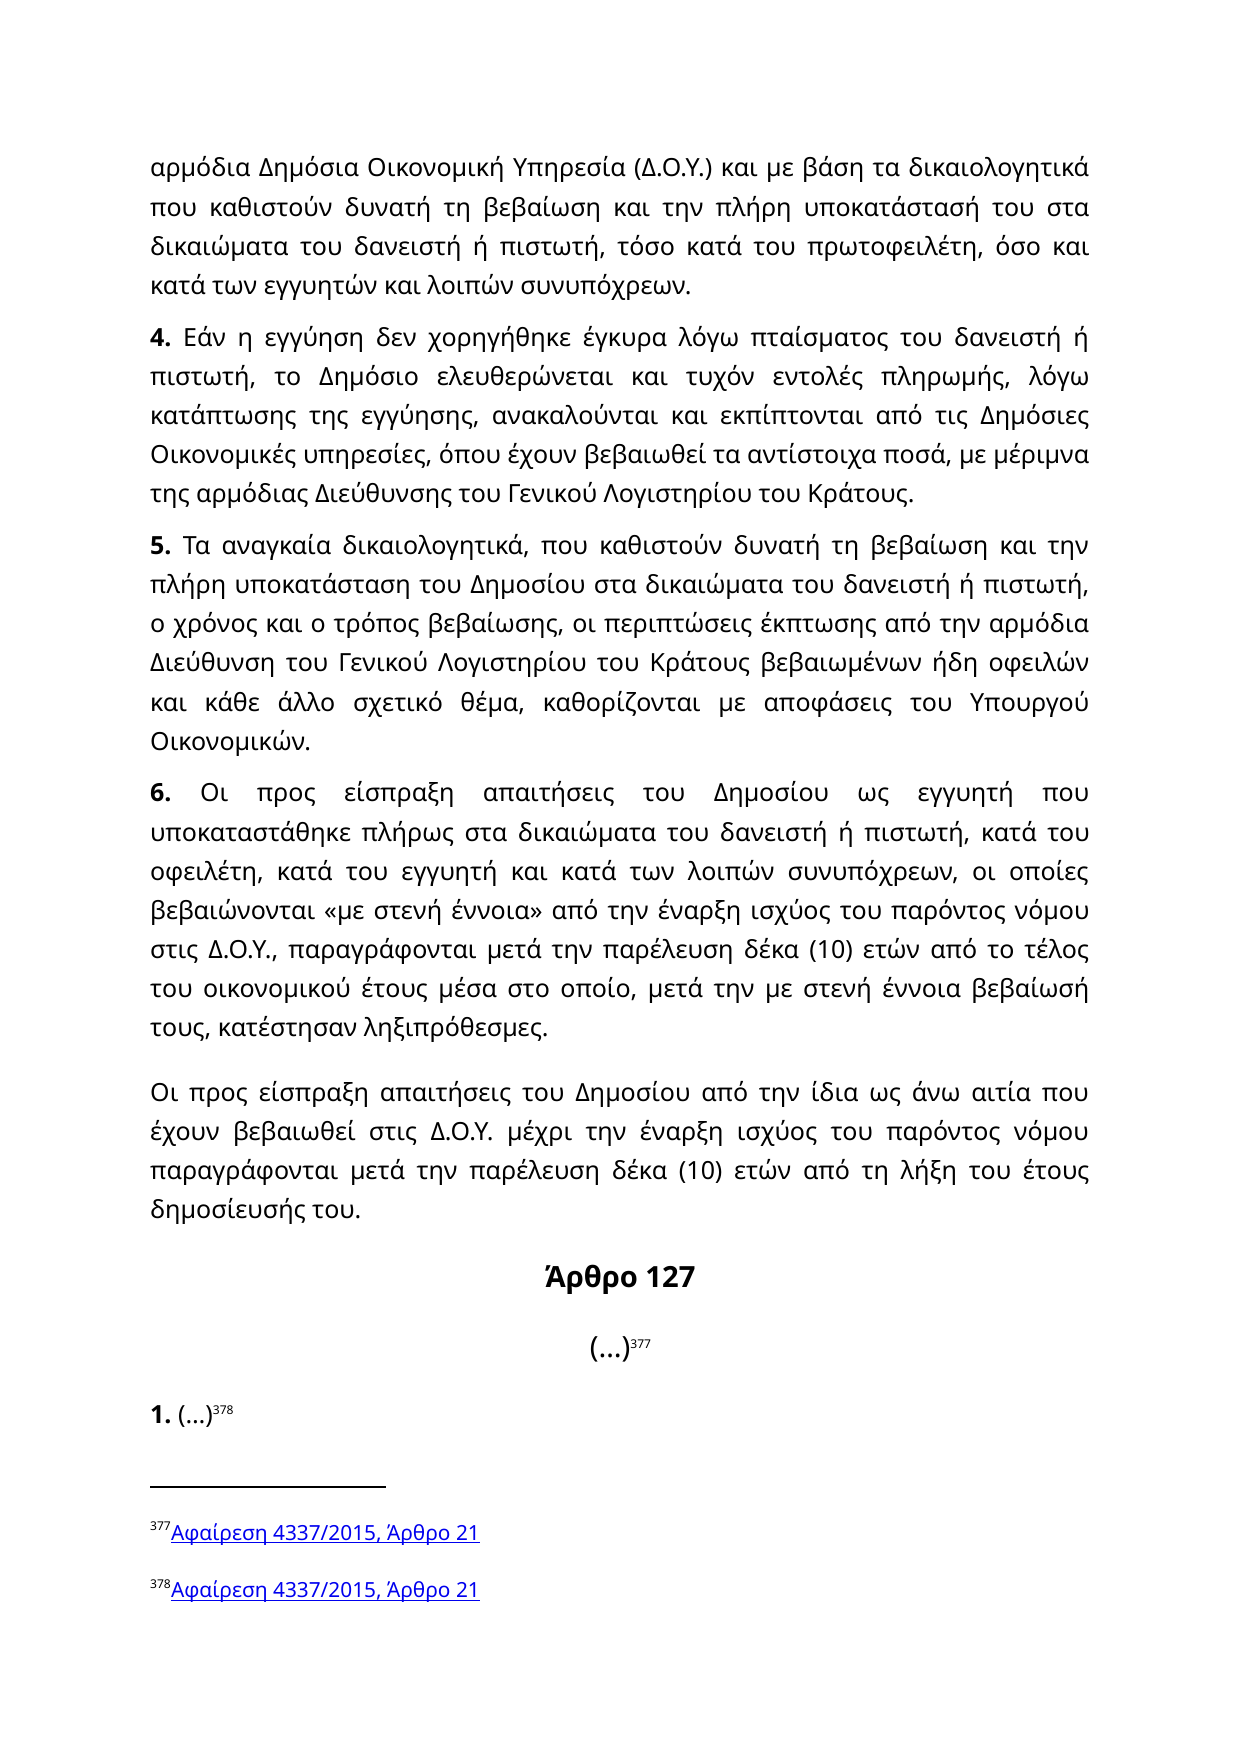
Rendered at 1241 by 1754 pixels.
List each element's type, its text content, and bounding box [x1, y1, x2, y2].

subtitle Άρθρο 127 [150, 1256, 1090, 1296]
text Αφαίρεση 4337/2015, Άρθρο 21 [150, 1576, 1090, 1604]
text 6. Οι προς είσπραξη απαιτήσεις του Δημοσίου ως εγγυητή που υποκαταστάθηκε πλήρως στα δικαιώματα του δανειστή ή πιστωτή, κατά του οφειλέτη, κατά του εγγυητή και κατά των λοιπών συνυπόχρεων, οι οποίες βεβαιώνονται «με στενή έννοια» από την έναρξη ισχύος του παρόντος νόμου στις Δ.Ο.Υ., παραγράφονται μετά την παρέλευση δέκα (10) ετών από το τέλος του οικονο­μικού έτους μέσα στο οποίο, μετά την με στενή έννοια βεβαίωσή τους, κατέστησαν ληξιπρόθεσμες. [150, 775, 1090, 1044]
subtitle (…) [150, 1326, 1090, 1366]
text 5. Τα αναγκαία δικαιολογητικά, που καθιστούν δυνατή τη βεβαίωση και την πλήρη υποκατάσταση του Δημοσίου στα δικαιώματα του δανειστή ή πιστωτή, ο χρόνος και ο τρόπος βεβαίωσης, οι περιπτώσεις έκπτωσης από την αρμόδια Διεύθυνση του Γενικού Λογιστηρίου του Κράτους βεβαιωμένων ήδη οφειλών και κάθε άλλο σχετικό θέμα, καθορίζονται με αποφάσεις του Υπουργού Οικονομικών. [150, 527, 1090, 757]
text αρμόδια Δημόσια Οικονομική Υπηρεσία (Δ.Ο.Υ.) και με βάση τα δικαιολογητικά που καθιστούν δυνατή τη βεβαίωση και την πλήρη υποκατάστασή του στα δικαιώματα του δανειστή ή πιστωτή, τόσο κατά του πρωτοφειλέτη, όσο και κατά των εγγυητών και λοιπών συνυπόχρεων. [150, 150, 1090, 302]
text 4. Εάν η εγγύηση δεν χορηγήθηκε έγκυρα λόγω πταίσματος του δανειστή ή πιστωτή, το Δημόσιο ελευθερώνεται και τυχόν εντολές πληρωμής, λόγω κατάπτωσης της εγγύησης, ανακαλούνται και εκπίπτονται από τις Δημόσιες Οικονομικές υπηρεσίες, όπου έχουν βεβαιωθεί τα αντίστοιχα ποσά, με μέριμνα της αρμόδιας Διεύθυνσης του Γενικού Λογιστηρίου του Κράτους. [150, 319, 1090, 510]
text Αφαίρεση 4337/2015, Άρθρο 21 [150, 1518, 1090, 1546]
text 1. (…) [150, 1397, 1090, 1431]
text Οι προς είσπραξη απαιτήσεις του Δημοσίου από την ίδια ως άνω αιτία που έχουν βεβαιωθεί στις Δ.Ο.Υ. μέχρι την έναρξη ισχύος του παρόντος νόμου παραγράφονται μετά την παρέλευση δέκα (10) ετών από τη λήξη του έτους δημοσίευσής του. [150, 1074, 1090, 1226]
